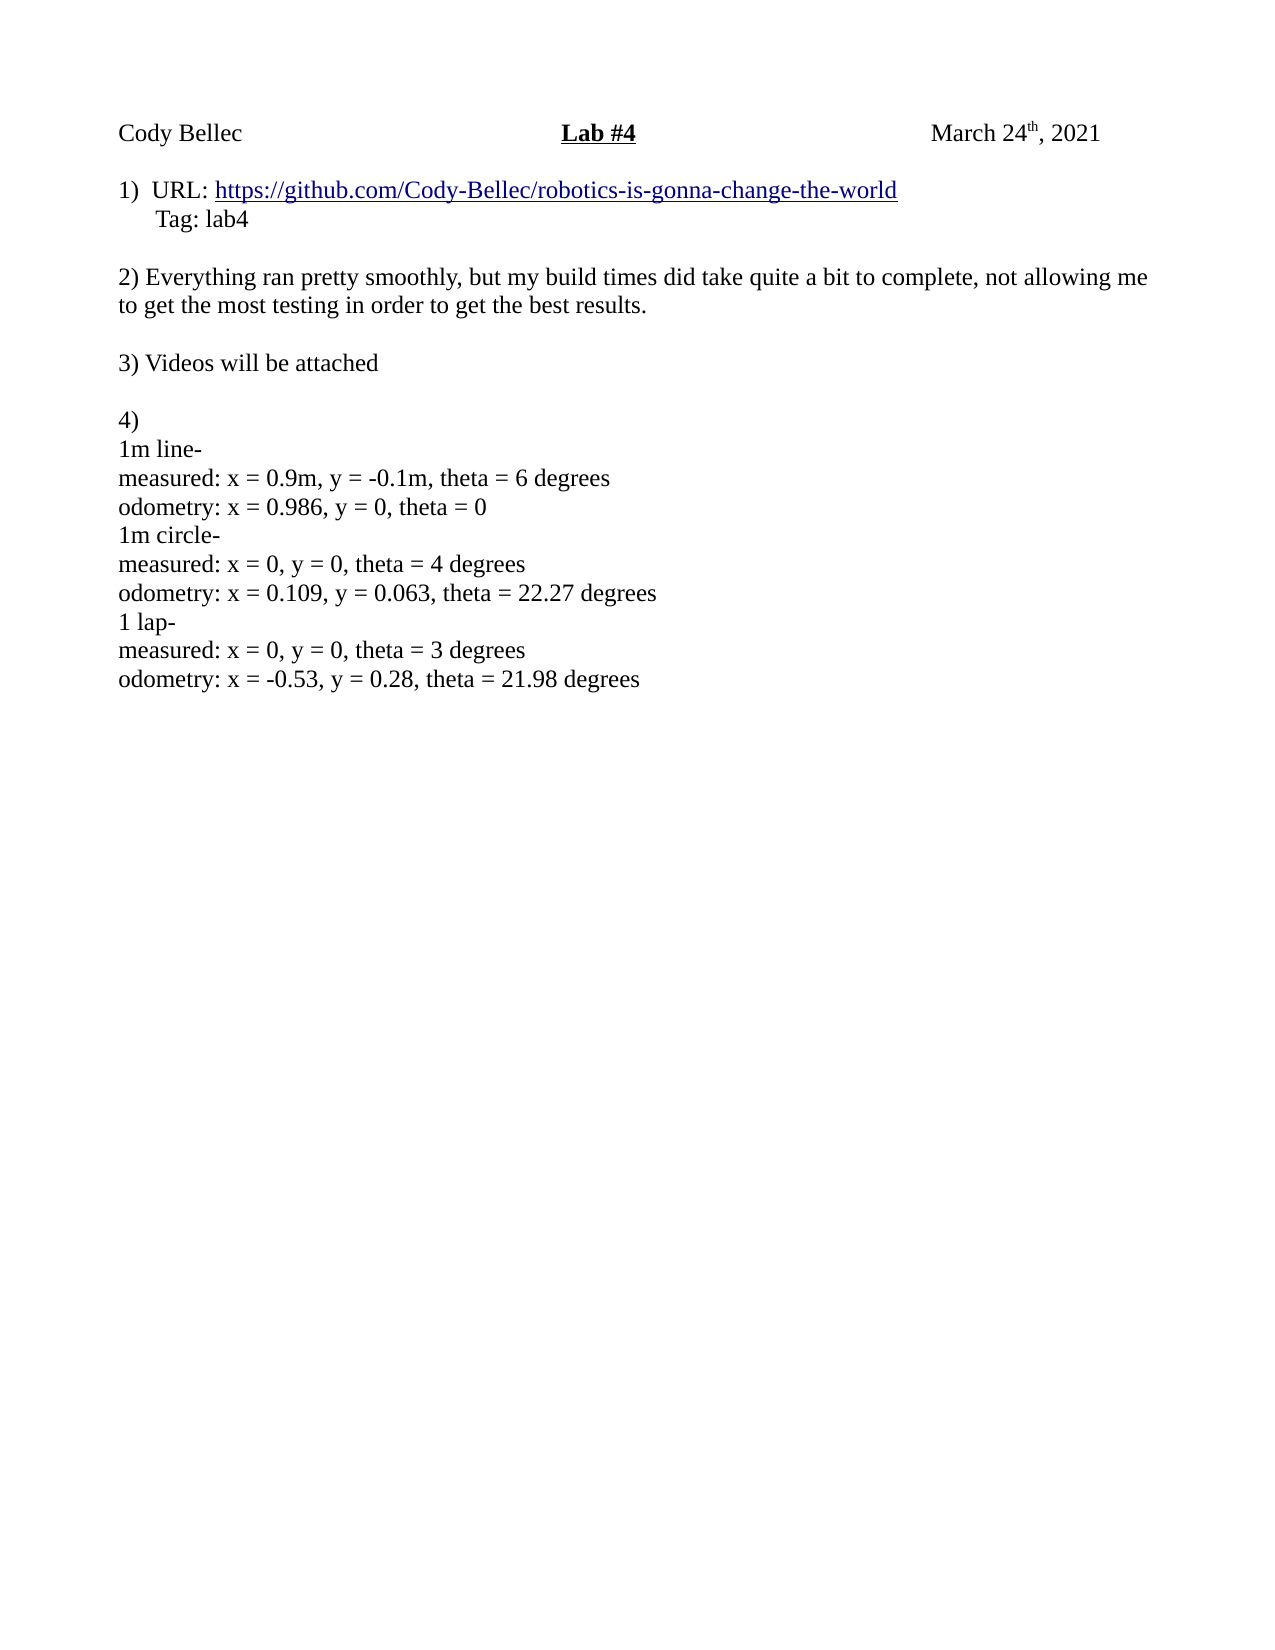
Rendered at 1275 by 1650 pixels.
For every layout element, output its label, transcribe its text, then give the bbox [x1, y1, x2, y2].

text measured: x = 0, y = 0, theta = 3 degrees [118, 636, 1157, 664]
text 2) Everything ran pretty smoothly, but my build times did take quite a bit to complete, not allowing me to get the most testing in order to get the best results. [118, 262, 1157, 319]
text Tag: lab4 [118, 204, 1157, 233]
text 1m line- [118, 434, 1157, 463]
text 3) Videos will be attached [118, 348, 1157, 377]
text 1m circle- [118, 521, 1157, 549]
text measured: x = 0, y = 0, theta = 4 degrees [118, 549, 1157, 578]
text measured: x = 0.9m, y = -0.1m, theta = 6 degrees [118, 463, 1157, 492]
text odometry: x = 0.986, y = 0, theta = 0 [118, 492, 1157, 521]
text odometry: x = -0.53, y = 0.28, theta = 21.98 degrees [118, 664, 1157, 693]
text 1) URL: https://github.com/Cody-Bellec/robotics-is-gonna-change-the-world [118, 176, 1157, 204]
text 1 lap- [118, 607, 1157, 636]
text odometry: x = 0.109, y = 0.063, theta = 22.27 degrees [118, 578, 1157, 607]
text 4) [118, 406, 1157, 434]
text Cody Bellec Lab #4 March 24th, 2021 [118, 118, 1157, 147]
